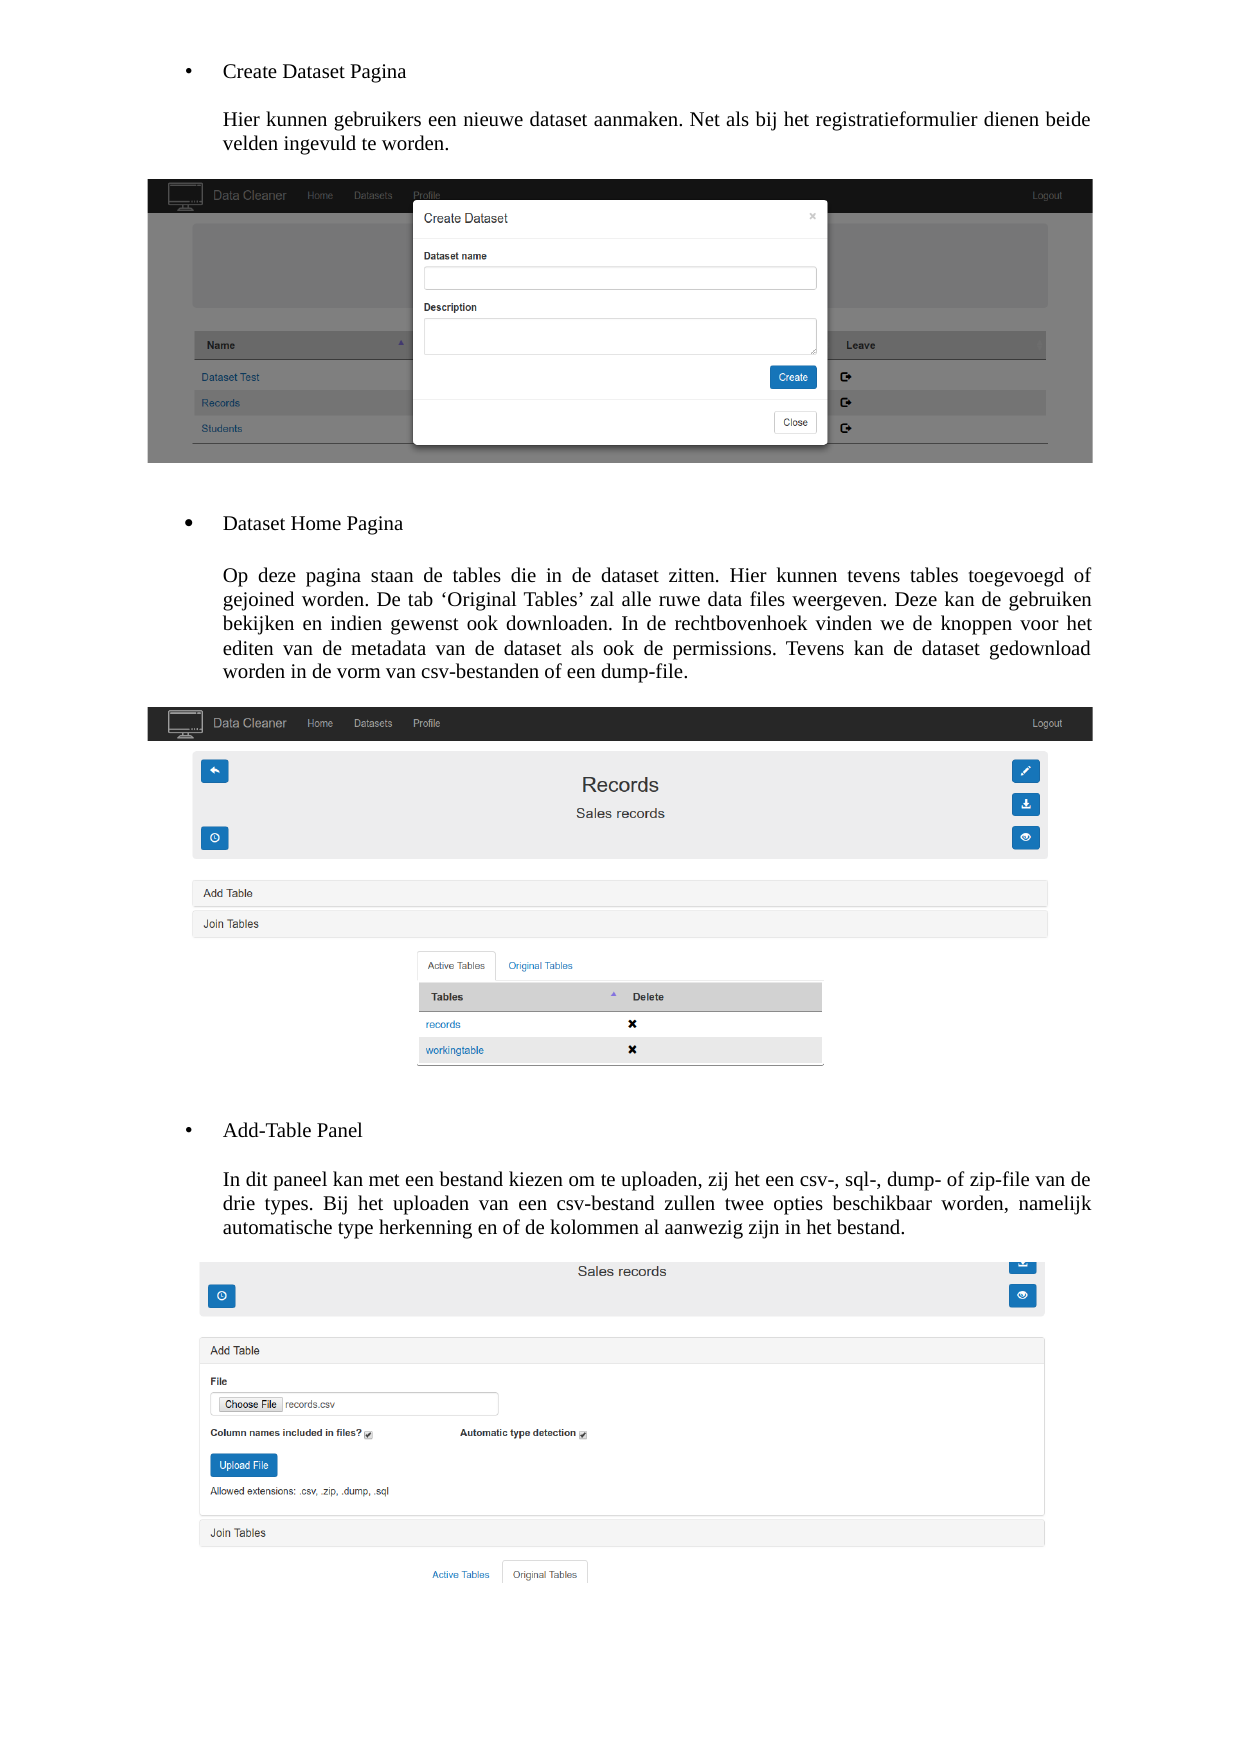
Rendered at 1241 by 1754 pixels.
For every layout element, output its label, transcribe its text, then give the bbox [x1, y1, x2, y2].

text Op deze pagina staan de tables die in de dataset zitten. Hier kunnen tevens tables toegevoegd of gejoined worden. De tab ‘Original Tables’ zal alle ruwe data files weergeven. Deze kan de gebruiken bekijken en indien gewenst ook downloaden. In de rechtbovenhoek vinden we de knoppen voor het editen van de metadata van de dataset als ook de permissions. Tevens kan de dataset gedownload worden in de vorm van csv-bestanden of een dump-file. [223, 563, 1093, 683]
list Create Dataset Pagina [185, 59, 1093, 83]
list Hier kunnen gebruikers een nieuwe dataset aanmaken. Net als bij het registratieformulier dienen beide velden ingevuld te worden. [185, 107, 1093, 155]
picture [147, 179, 1093, 463]
list Add-Table Panel [185, 1118, 1093, 1142]
picture [147, 707, 1093, 1095]
picture [154, 1262, 1087, 1583]
list In dit paneel kan met een bestand kiezen om te uploaden, zij het een csv-, sql-, dump- of zip-file van de drie types. Bij het uploaden van een csv-bestand zullen twee opties beschikbaar worden, namelijk automatische type herkenning en of de kolommen al aanwezig zijn in het bestand. [185, 1166, 1093, 1239]
list Dataset Home Pagina [185, 510, 1093, 534]
